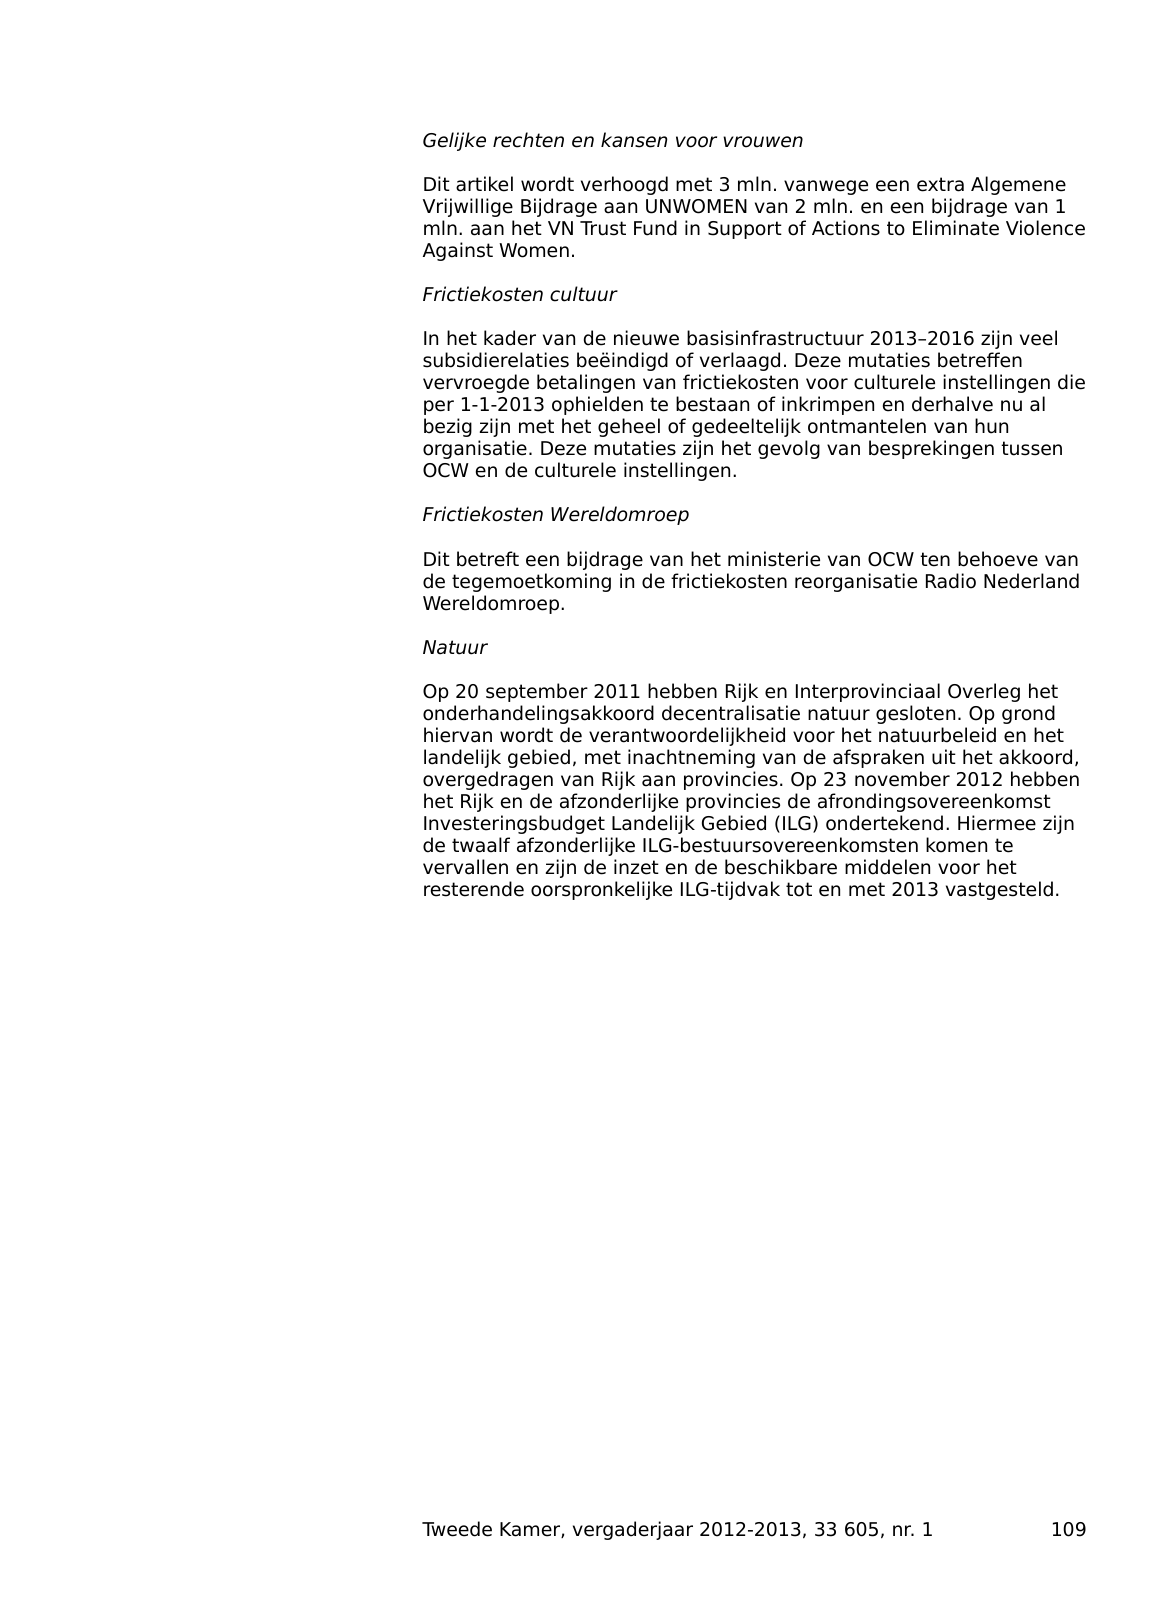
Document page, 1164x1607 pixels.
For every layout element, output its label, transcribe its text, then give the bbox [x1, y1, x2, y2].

text Dit artikel wordt verhoogd met 3 mln. vanwege een extra Algemene Vrijwillige Bijdrage aan UNWOMEN van 2 mln. en een bijdrage van 1 mln. aan het VN Trust Fund in Support of Actions to Eliminate Violence Against Women. [422, 174, 1087, 262]
text In het kader van de nieuwe basisinfrastructuur 2013–2016 zijn veel subsidierelaties beëindigd of verlaagd. Deze mutaties betreffen vervroegde betalingen van frictiekosten voor culturele instellingen die per 1-1-2013 ophielden te bestaan of inkrimpen en derhalve nu al bezig zijn met het geheel of gedeeltelijk ontmantelen van hun organisatie. Deze mutaties zijn het gevolg van besprekingen tussen OCW en de culturele instellingen. [422, 328, 1087, 482]
subtitle Gelijke rechten en kansen voor vrouwen [422, 130, 1087, 152]
subtitle Frictiekosten Wereldomroep [422, 504, 1087, 526]
subtitle Frictiekosten cultuur [422, 284, 1087, 306]
text Dit betreft een bijdrage van het ministerie van OCW ten behoeve van de tegemoetkoming in de frictiekosten reorganisatie Radio Nederland Wereldomroep. [422, 548, 1087, 614]
text Op 20 september 2011 hebben Rijk en Interprovinciaal Overleg het onderhandelingsakkoord decentralisatie natuur gesloten. Op grond hiervan wordt de verantwoordelijkheid voor het natuurbeleid en het landelijk gebied, met inachtneming van de afspraken uit het akkoord, overgedragen van Rijk aan provincies. Op 23 november 2012 hebben het Rijk en de afzonderlijke provincies de afrondingsovereenkomst Investeringsbudget Landelijk Gebied (ILG) ondertekend. Hiermee zijn de twaalf afzonderlijke ILG-bestuursovereenkomsten komen te vervallen en zijn de inzet en de beschikbare middelen voor het resterende oorspronkelijke ILG-tijdvak tot en met 2013 vastgesteld. [422, 681, 1087, 901]
subtitle Natuur [422, 637, 1087, 659]
